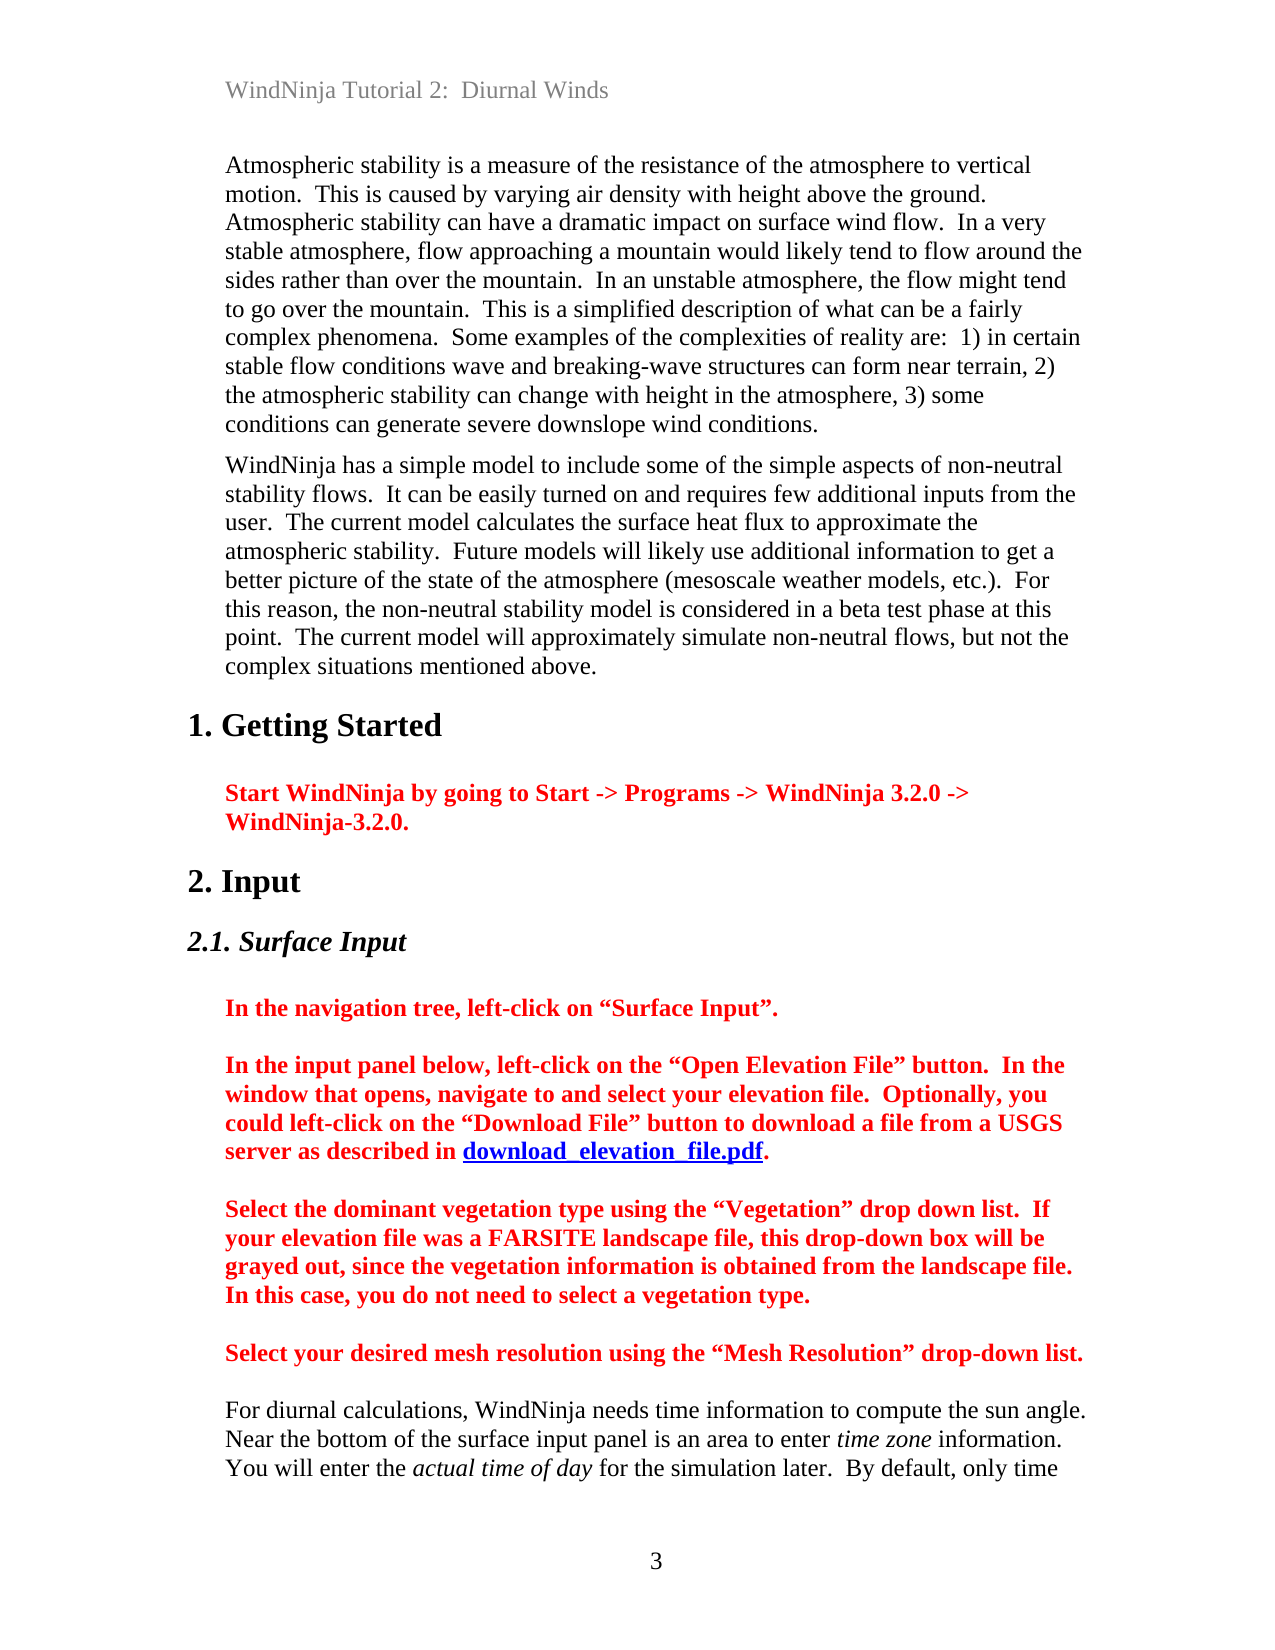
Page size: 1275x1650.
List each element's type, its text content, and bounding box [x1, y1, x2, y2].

text Start WindNinja by going to Start -> Programs -> WindNinja 3.2.0 -> WindNinja-3.2.0. [225, 778, 1087, 836]
subtitle Surface Input [187, 924, 1087, 958]
text For diurnal calculations, WindNinja needs time information to compute the sun angle. Near the bottom of the surface input panel is an area to enter time zone information. You will enter the actual time of day for the simulation later. By default, only time [225, 1395, 1087, 1481]
text Select the dominant vegetation type using the “Vegetation” drop down list. If your elevation file was a FARSITE landscape file, this drop-down box will be grayed out, since the vegetation information is obtained from the landscape file. In this case, you do not need to select a vegetation type. [225, 1194, 1087, 1309]
text In the navigation tree, left-click on “Surface Input”. [225, 993, 1087, 1021]
text WindNinja has a simple model to include some of the simple aspects of non-neutral stability flows. It can be easily turned on and requires few additional inputs from the user. The current model calculates the surface heat flux to approximate the atmospheric stability. Future models will likely use additional information to get a better picture of the state of the atmosphere (mesoscale weather models, etc.). For this reason, the non-neutral stability model is considered in a beta test phase at this point. The current model will approximately simulate non-neutral flows, but not the complex situations mentioned above. [225, 450, 1087, 680]
text In the input panel below, left-click on the “Open Elevation File” button. In the window that opens, navigate to and select your elevation file. Optionally, you could left-click on the “Download File” button to download a file from a USGS server as described in download_elevation_file.pdf. [225, 1050, 1087, 1165]
subtitle Getting Started [187, 705, 1087, 743]
subtitle Input [187, 861, 1087, 899]
text Select your desired mesh resolution using the “Mesh Resolution” drop-down list. [225, 1338, 1087, 1366]
text Atmospheric stability is a measure of the resistance of the atmosphere to vertical motion. This is caused by varying air density with height above the ground. Atmospheric stability can have a dramatic impact on surface wind flow. In a very stable atmosphere, flow approaching a mountain would likely tend to flow around the sides rather than over the mountain. In an unstable atmosphere, the flow might tend to go over the mountain. This is a simplified description of what can be a fairly complex phenomena. Some examples of the complexities of reality are: 1) in certain stable flow conditions wave and breaking-wave structures can form near terrain, 2) the atmospheric stability can change with height in the atmosphere, 3) some conditions can generate severe downslope wind conditions. [225, 150, 1087, 437]
